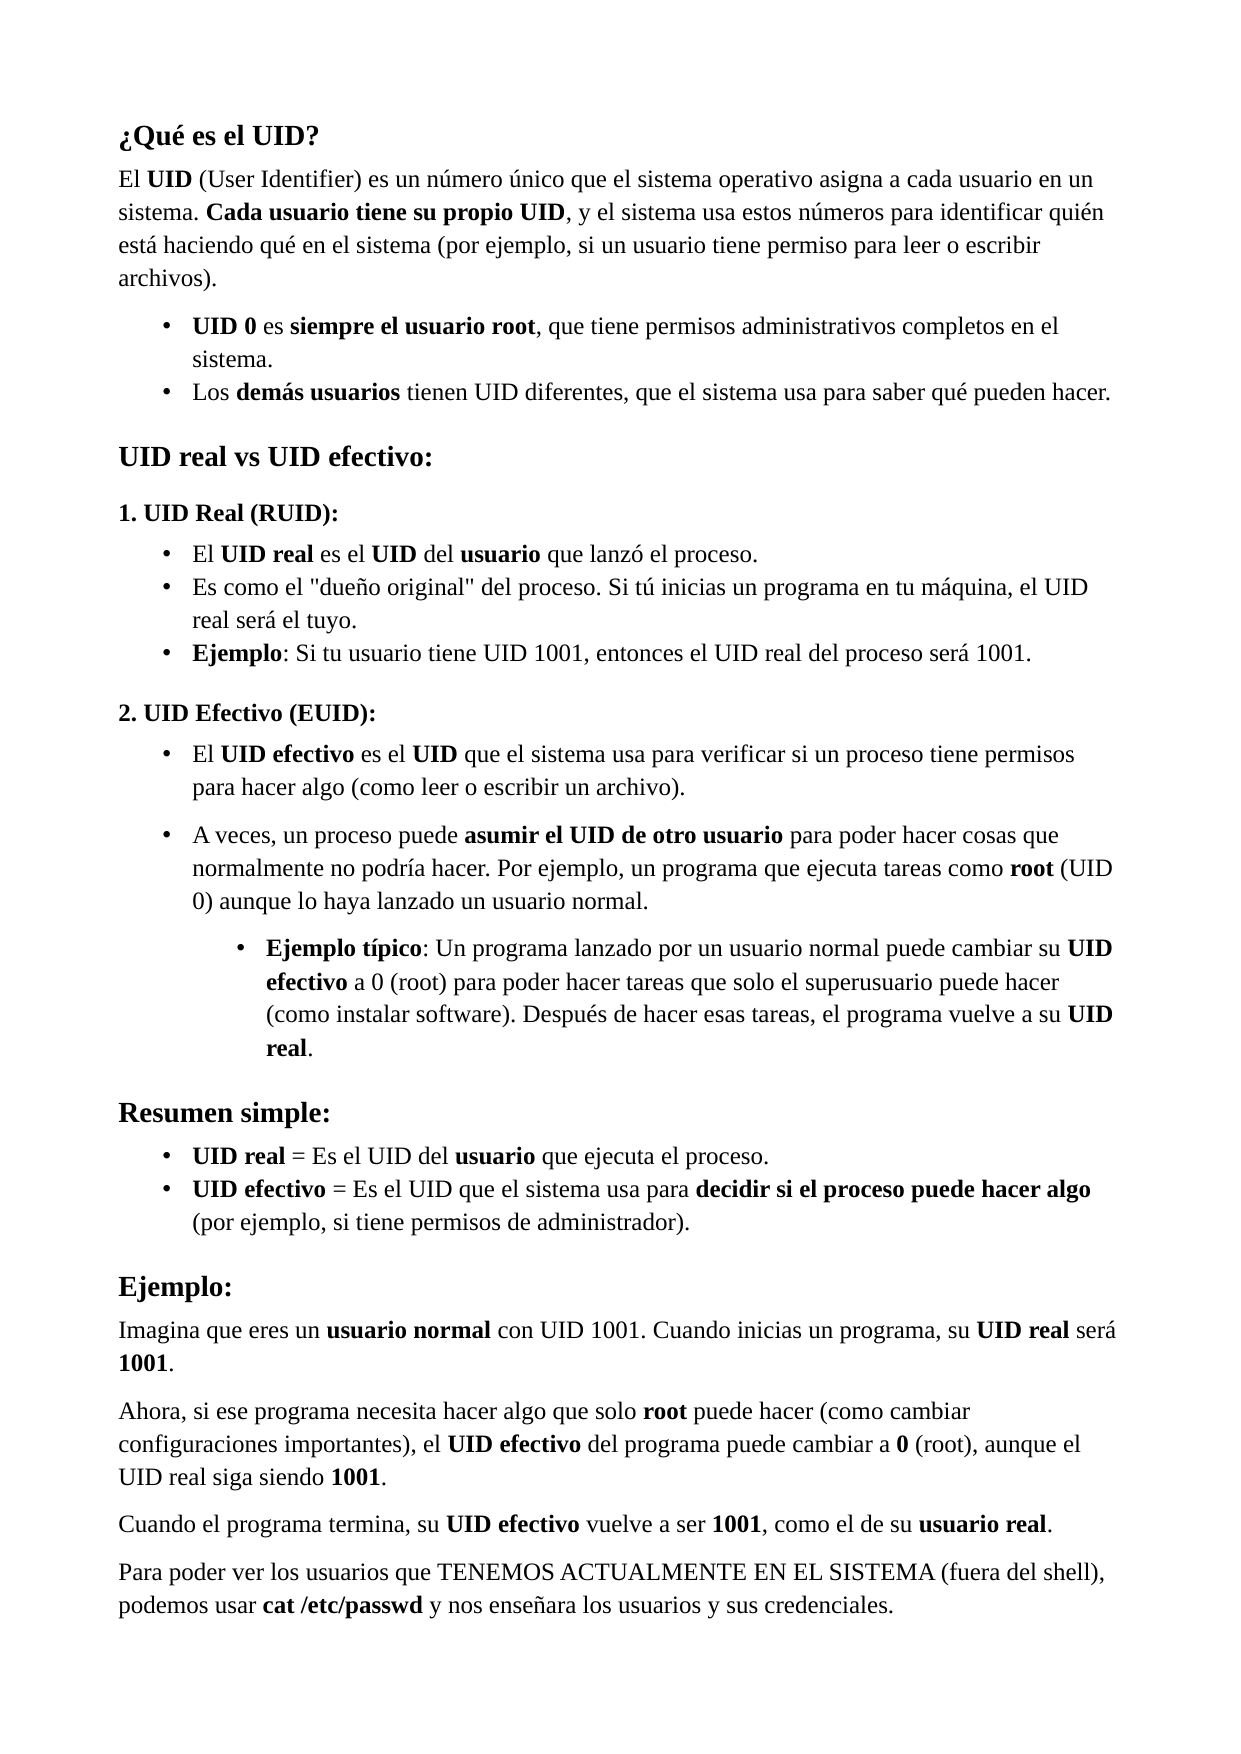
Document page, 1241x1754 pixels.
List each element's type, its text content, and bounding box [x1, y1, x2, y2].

subtitle ¿Qué es el UID? [118, 118, 1122, 152]
text El UID (User Identifier) es un número único que el sistema operativo asigna a cada usuario en un sistema. Cada usuario tiene su propio UID, y el sistema usa estos números para identificar quién está haciendo qué en el sistema (por ejemplo, si un usuario tiene permiso para leer o escribir archivos). [118, 164, 1122, 292]
list El UID real es el UID del usuario que lanzó el proceso. [162, 539, 1122, 568]
list Ejemplo típico: Un programa lanzado por un usuario normal puede cambiar su UID efectivo a 0 (root) para poder hacer tareas que solo el superusuario puede hacer (como instalar software). Después de hacer esas tareas, el programa vuelve a su UID real. [236, 933, 1122, 1061]
text Cuando el programa termina, su UID efectivo vuelve a ser 1001, como el de su usuario real. [118, 1509, 1122, 1538]
list Ejemplo: Si tu usuario tiene UID 1001, entonces el UID real del proceso será 1001. [162, 638, 1122, 667]
subtitle Resumen simple: [118, 1095, 1122, 1128]
subtitle 2. UID Efectivo (EUID): [118, 698, 1122, 727]
list UID 0 es siempre el usuario root, que tiene permisos administrativos completos en el sistema. [162, 311, 1122, 373]
list A veces, un proceso puede asumir el UID de otro usuario para poder hacer cosas que normalmente no podría hacer. Por ejemplo, un programa que ejecuta tareas como root (UID 0) aunque lo haya lanzado un usuario normal. [162, 820, 1122, 915]
subtitle UID real vs UID efectivo: [118, 439, 1122, 473]
list UID efectivo = Es el UID que el sistema usa para decidir si el proceso puede hacer algo (por ejemplo, si tiene permisos de administrador). [162, 1174, 1122, 1236]
list Los demás usuarios tienen UID diferentes, que el sistema usa para saber qué pueden hacer. [162, 377, 1122, 406]
list Es como el "dueño original" del proceso. Si tú inicias un programa en tu máquina, el UID real será el tuyo. [162, 572, 1122, 634]
list UID real = Es el UID del usuario que ejecuta el proceso. [162, 1141, 1122, 1169]
text Ahora, si ese programa necesita hacer algo que solo root puede hacer (como cambiar configuraciones importantes), el UID efectivo del programa puede cambiar a 0 (root), aunque el UID real siga siendo 1001. [118, 1396, 1122, 1491]
subtitle 1. UID Real (RUID): [118, 498, 1122, 526]
text Para poder ver los usuarios que TENEMOS ACTUALMENTE EN EL SISTEMA (fuera del shell), podemos usar cat /etc/passwd y nos enseñara los usuarios y sus credenciales. [118, 1557, 1122, 1619]
list El UID efectivo es el UID que el sistema usa para verificar si un proceso tiene permisos para hacer algo (como leer o escribir un archivo). [162, 739, 1122, 801]
subtitle Ejemplo: [118, 1269, 1122, 1303]
text Imagina que eres un usuario normal con UID 1001. Cuando inicias un programa, su UID real será 1001. [118, 1315, 1122, 1377]
